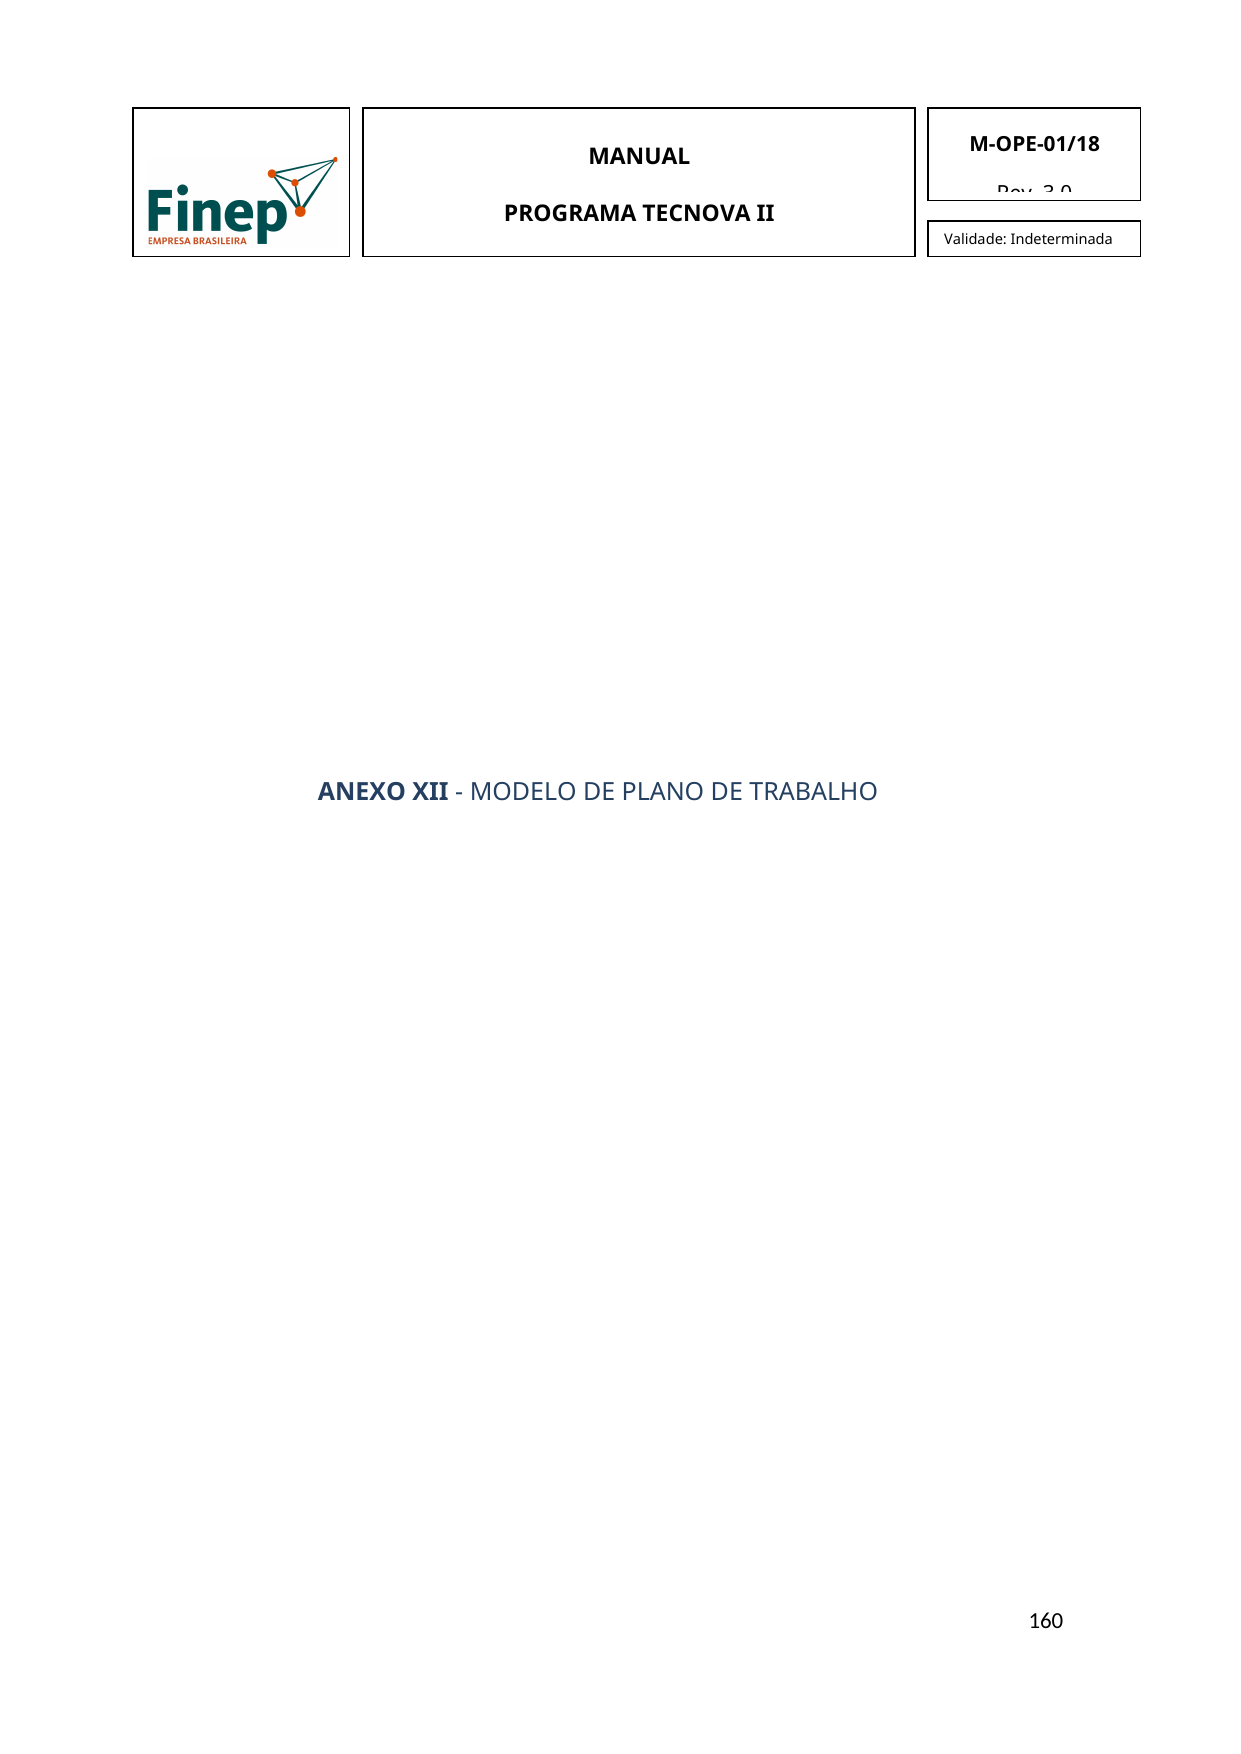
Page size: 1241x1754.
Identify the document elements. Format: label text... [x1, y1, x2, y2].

subtitle ANEXO XII - MODELO DE PLANO DE TRABALHO [133, 773, 1063, 807]
